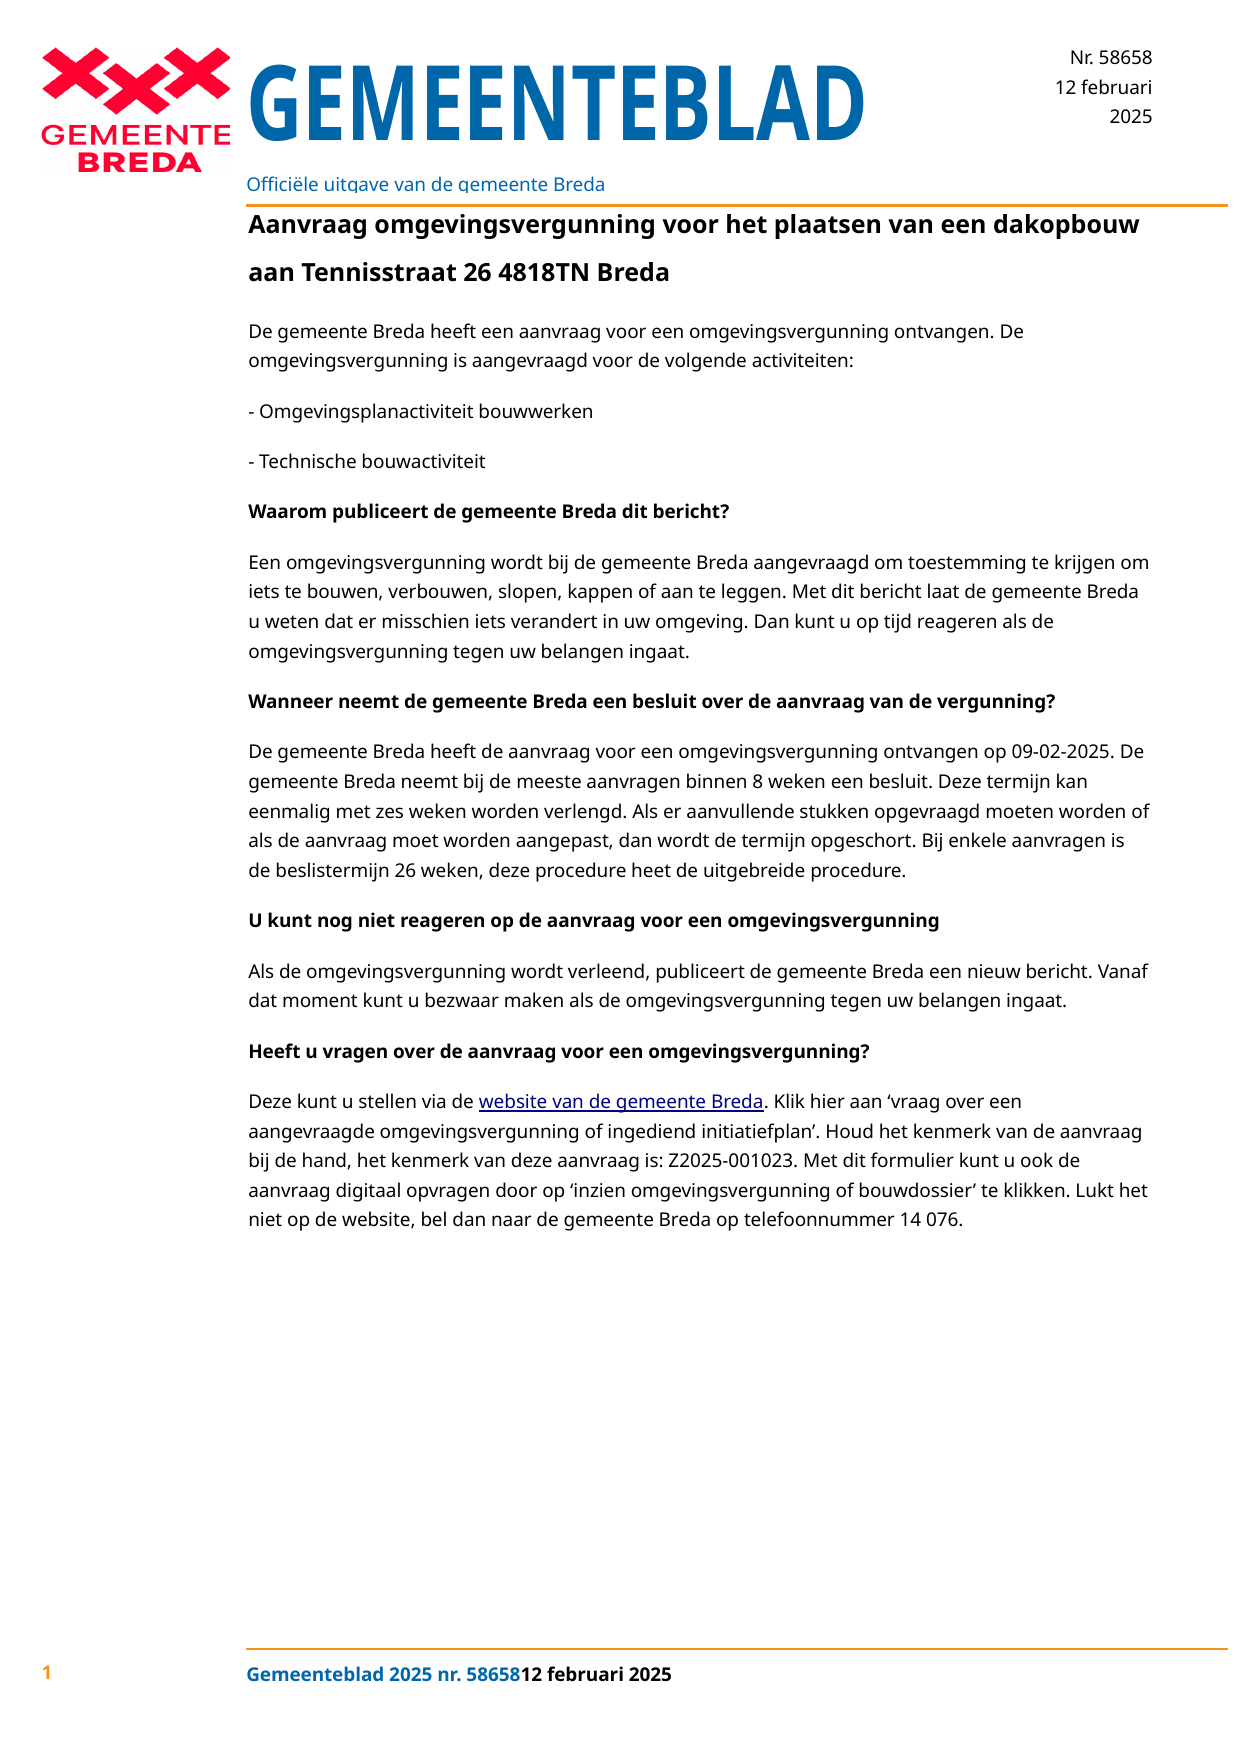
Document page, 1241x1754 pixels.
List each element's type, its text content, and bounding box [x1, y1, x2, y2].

text De gemeente Breda heeft een aanvraag voor een omgevingsvergunning ontvangen. De omgevingsvergunning is aangevraagd voor de volgende activiteiten: [248, 318, 1152, 373]
picture [41, 47, 231, 172]
text De gemeente Breda heeft de aanvraag voor een omgevingsvergunning ontvangen op 09-02-2025. De gemeente Breda neemt bij de meeste aanvragen binnen 8 weken een besluit. Deze termijn kan eenmalig met zes weken worden verlengd. Als er aanvullende stukken opgevraagd moeten worden of als de aanvraag moet worden aangepast, dan wordt de termijn opgeschort. Bij enkele aanvragen is de beslistermijn 26 weken, deze procedure heet de uitgebreide procedure. [248, 739, 1152, 883]
text Waarom publiceert de gemeente Breda dit bericht? [248, 499, 1152, 524]
text Een omgevingsvergunning wordt bij de gemeente Breda aangevraagd om toestemming te krijgen om iets te bouwen, verbouwen, slopen, kappen of aan te leggen. Met dit bericht laat de gemeente Breda u weten dat er misschien iets verandert in uw omgeving. Dan kunt u op tijd reageren als de omgevingsvergunning tegen uw belangen ingaat. [248, 549, 1152, 664]
text - Technische bouwactiviteit [248, 448, 1152, 474]
text U kunt nog niet reageren op de aanvraag voor een omgevingsvergunning [248, 907, 1152, 933]
text Aanvraag omgevingsvergunning voor het plaatsen van een dakopbouw aan Tennisstraat 26 4818TN Breda [248, 207, 1152, 288]
text Deze kunt u stellen via de website van de gemeente Breda. Klik hier aan ‘vraag over een aangevraagde omgevingsvergunning of ingediend initiatiefplan’. Houd het kenmerk van de aanvraag bij de hand, het kenmerk van deze aanvraag is: Z2025-001023. Met dit formulier kunt u ook de aanvraag digitaal opvragen door op ‘inzien omgevingsvergunning of bouwdossier’ te klikken. Lukt het niet op de website, bel dan naar de gemeente Breda op telefoonnummer 14 076. [248, 1088, 1152, 1232]
text - Omgevingsplanactiviteit bouwwerken [248, 398, 1152, 424]
text Heeft u vragen over de aanvraag voor een omgevingsvergunning? [248, 1038, 1152, 1064]
text Als de omgevingsvergunning wordt verleend, publiceert de gemeente Breda een nieuw bericht. Vanaf dat moment kunt u bezwaar maken als de omgevingsvergunning tegen uw belangen ingaat. [248, 958, 1152, 1013]
text Wanneer neemt de gemeente Breda een besluit over de aanvraag van de vergunning? [248, 688, 1152, 714]
